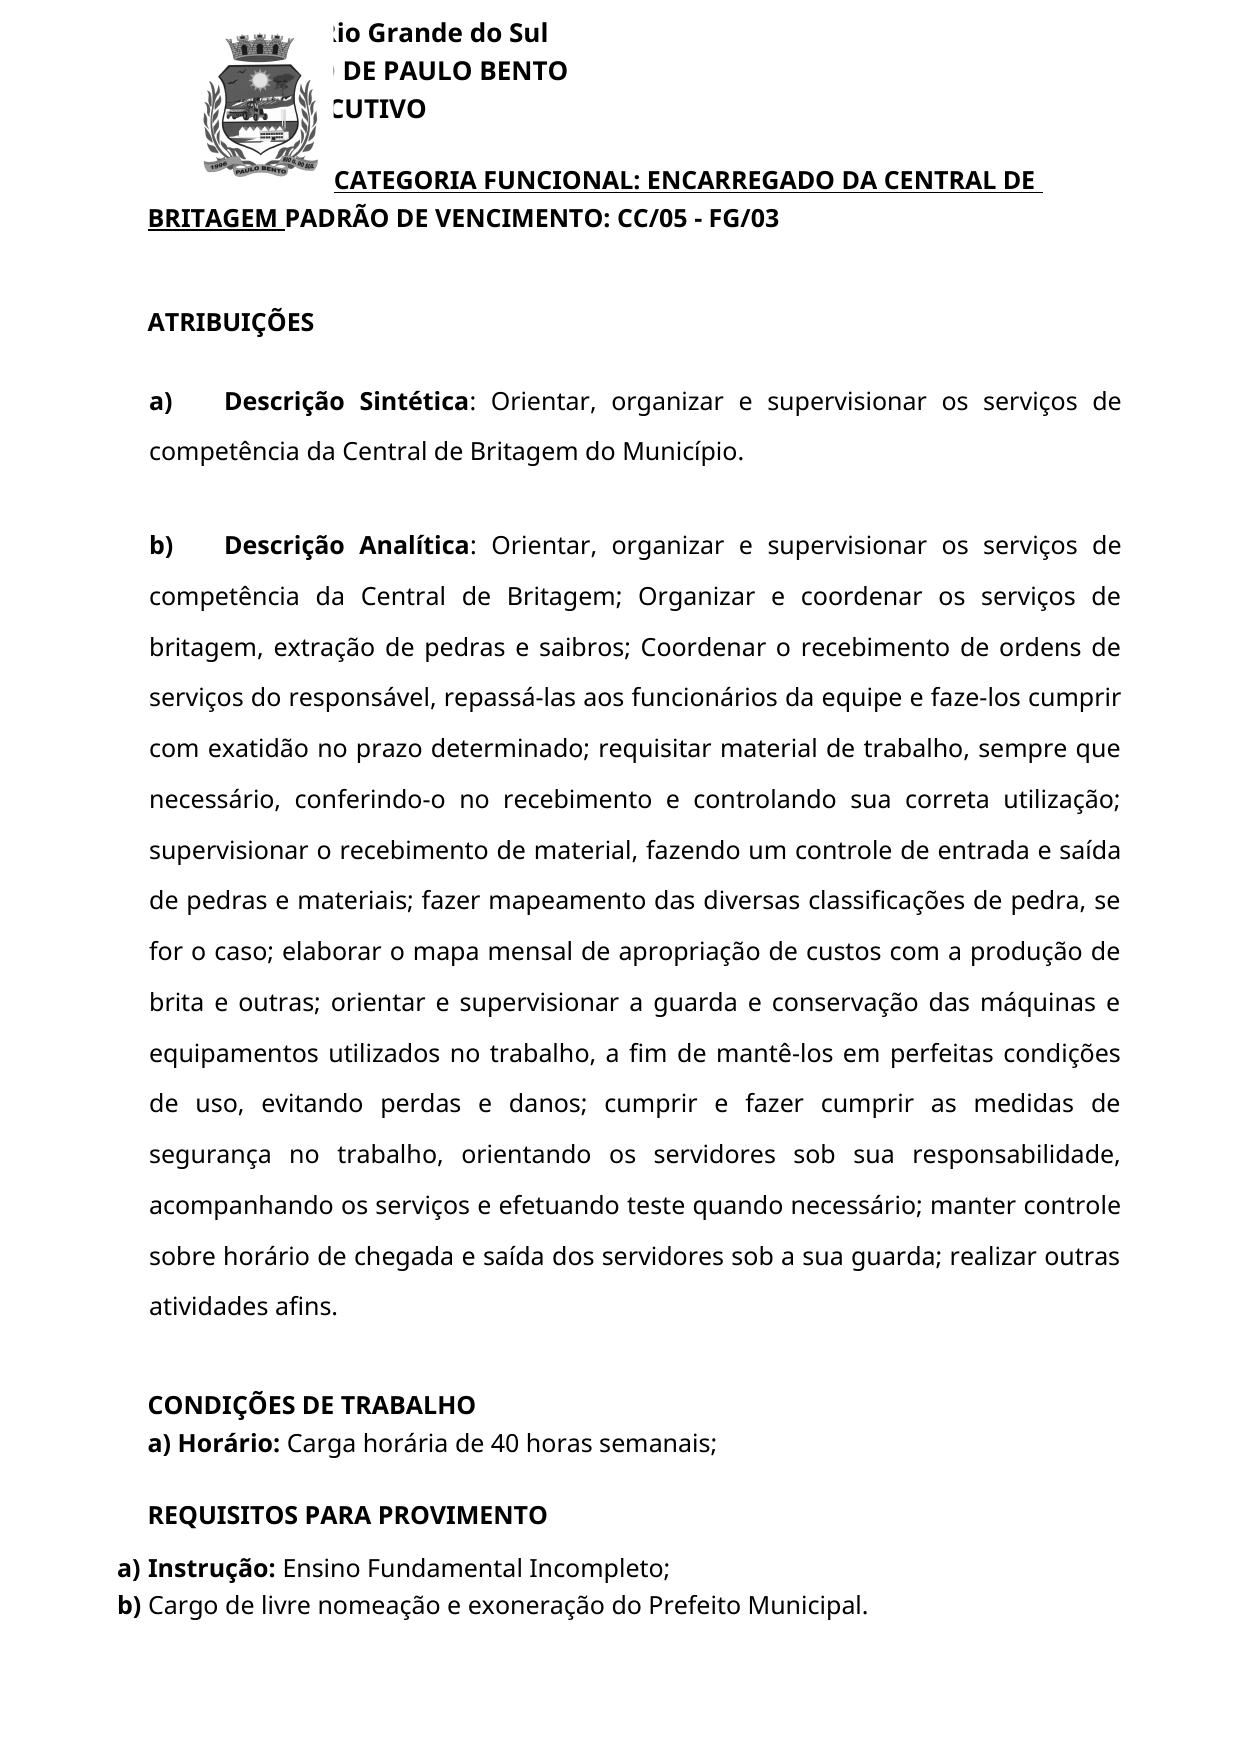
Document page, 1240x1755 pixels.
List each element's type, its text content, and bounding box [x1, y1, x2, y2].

text a) Horário: Carga horária de 40 horas semanais; [147, 1426, 1122, 1460]
list Descrição Analítica: Orientar, organizar e supervisionar os serviços de competência da Central de Britagem; Organizar e coordenar os serviços de britagem, extração de pedras e saibros; Coordenar o recebimento de ordens de serviços do responsável, repassá-las aos funcionários da equipe e faze-los cumprir com exatidão no prazo determinado; requisitar material de trabalho, sempre que necessário, conferindo-o no recebimento e controlando sua correta utilização; supervisionar o recebimento de material, fazendo um controle de entrada e saída de pedras e materiais; fazer mapeamento das diversas classificações de pedra, se for o caso; elaborar o mapa mensal de apropriação de custos com a produção de brita e outras; orientar e supervisionar a guarda e conservação das máquinas e equipamentos utilizados no trabalho, a fim de mantê-los em perfeitas condições de uso, evitando perdas e danos; cumprir e fazer cumprir as medidas de segurança no trabalho, orientando os servidores sob sua responsabilidade, acompanhando os serviços e efetuando teste quando necessário; manter controle sobre horário de chegada e saída dos servidores sob a sua guarda; realizar outras atividades afins. [149, 528, 1122, 1323]
list Descrição Sintética: Orientar, organizar e supervisionar os serviços de competência da Central de Britagem do Município. [149, 383, 1122, 467]
text CONDIÇÕES DE TRABALHO [147, 1388, 1122, 1422]
text REQUISITOS PARA PROVIMENTO [147, 1497, 1122, 1531]
text CATEGORIA FUNCIONAL: ENCARREGADO DA CENTRAL DE BRITAGEM PADRÃO DE VENCIMENTO: CC/05 - FG/03 [147, 163, 1122, 234]
list Cargo de livre nomeação e exoneração do Prefeito Municipal. [117, 1588, 1122, 1622]
text ATRIBUIÇÕES [147, 305, 1122, 339]
list Instrução: Ensino Fundamental Incompleto; [117, 1550, 1122, 1584]
